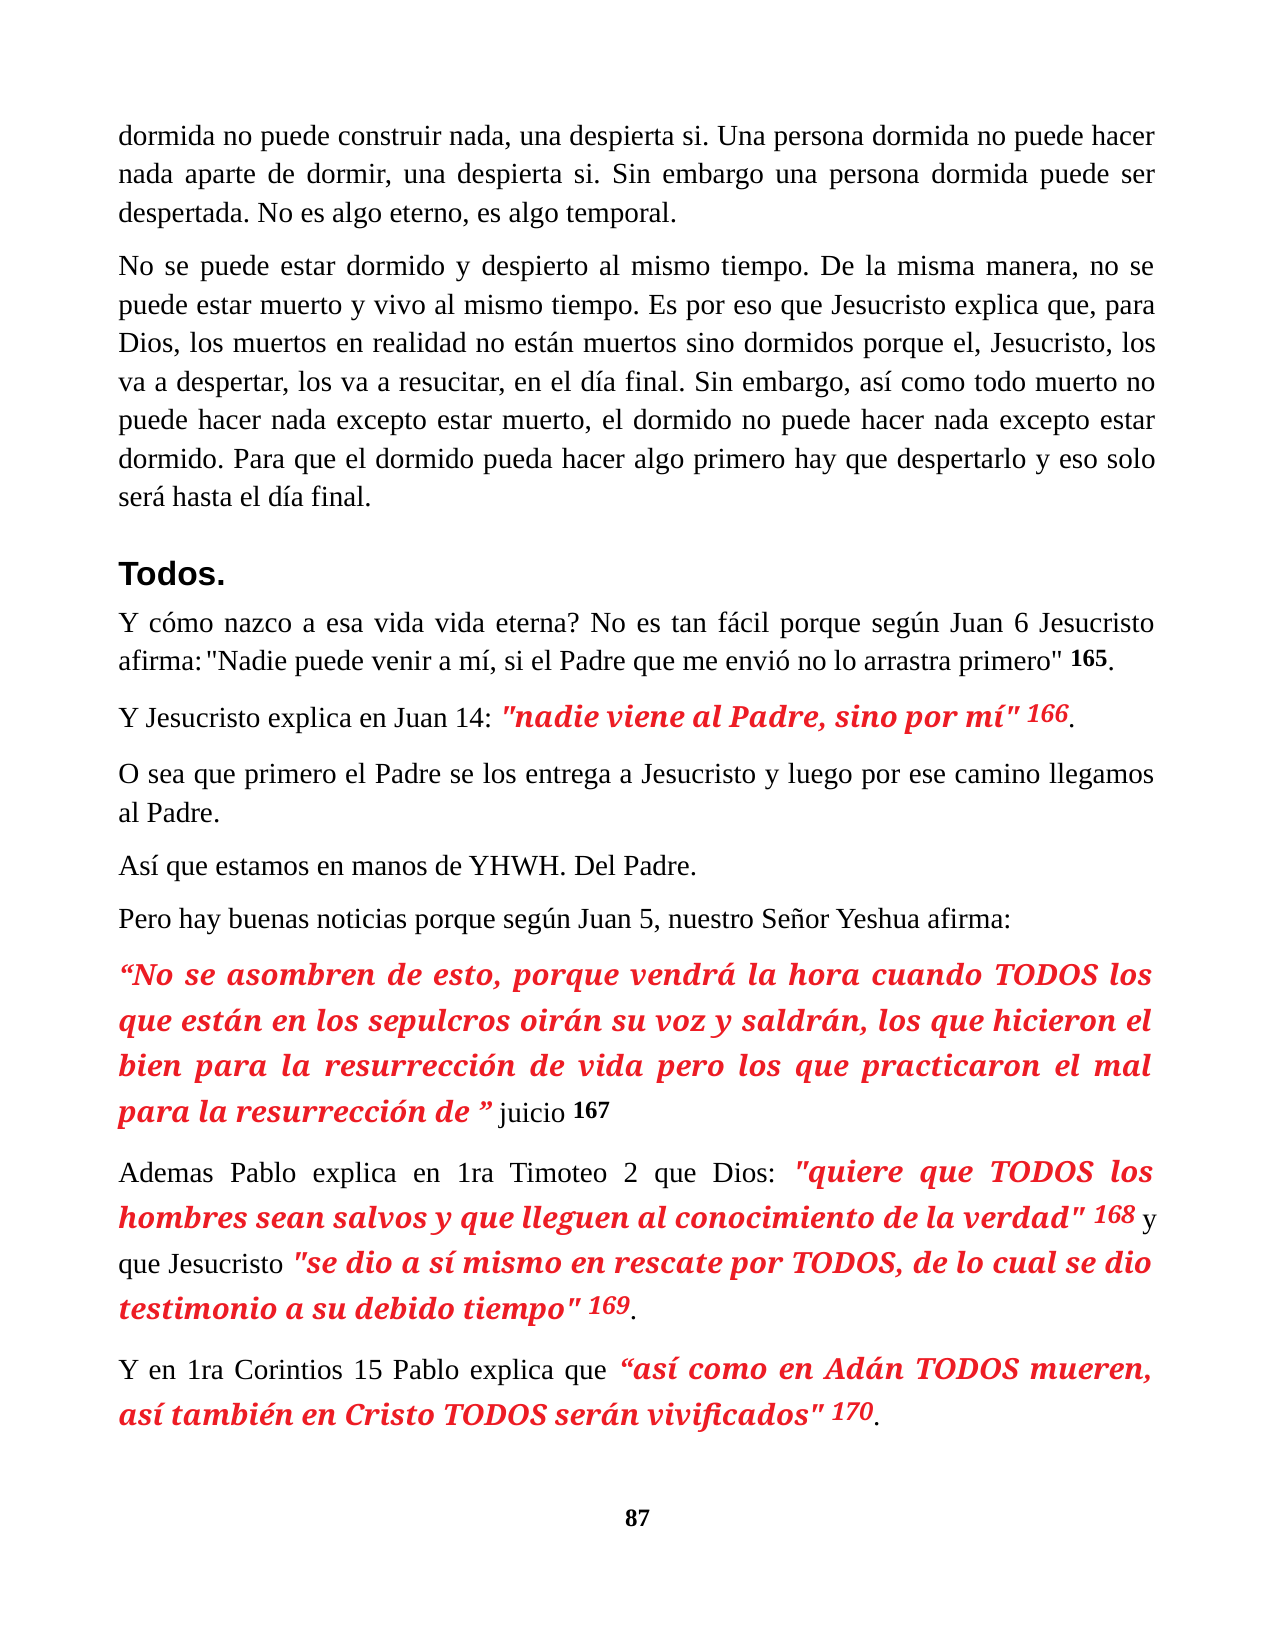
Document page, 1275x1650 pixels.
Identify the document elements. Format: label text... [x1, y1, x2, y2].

text Y Jesucristo explica en Juan 14: "nadie viene al Padre, sino por mí" . [118, 696, 1157, 736]
text Y en 1ra Corintios 15 Pablo explica que “así como en Adán TODOS mueren, así también en Cristo TODOS serán vivificados" . [118, 1349, 1157, 1434]
subtitle Todos. [118, 553, 1157, 592]
text dormida no puede construir nada, una despierta si. Una persona dormida no puede hacer nada aparte de dormir, una despierta si. Sin embargo una persona dormida puede ser despertada. No es algo eterno, es algo temporal. [118, 118, 1157, 229]
text Pero hay buenas noticias porque según Juan 5, nuestro Señor Yeshua afirma: [118, 901, 1157, 935]
text O sea que primero el Padre se los entrega a Jesucristo y luego por ese camino llegamos al Padre. [118, 757, 1157, 829]
text No se puede estar dormido y despierto al mismo tiempo. De la misma manera, no se puede estar muerto y vivo al mismo tiempo. Es por eso que Jesucristo explica que, para Dios, los muertos en realidad no están muertos sino dormidos porque el, Jesucristo, los va a despertar, los va a resucitar, en el día final. Sin embargo, así como todo muerto no puede hacer nada excepto estar muerto, el dormido no puede hacer nada excepto estar dormido. Para que el dormido pueda hacer algo primero hay que despertarlo y eso solo será hasta el día final. [118, 248, 1157, 513]
text Ademas Pablo explica en 1ra Timoteo 2 que Dios: "quiere que TODOS los hombres sean salvos y que lleguen al conocimiento de la verdad" y que Jesucristo "se dio a sí mismo en rescate por TODOS, de lo cual se dio testimonio a su debido tiempo" . [118, 1152, 1157, 1328]
text Así que estamos en manos de YHWH. Del Padre. [118, 848, 1157, 882]
text “No se asombren de esto, porque vendrá la hora cuando TODOS los que están en los sepulcros oirán su voz y saldrán, los que hicieron el bien para la resurrección de vida pero los que practicaron el mal para la resurrección de ” juicio [118, 954, 1157, 1131]
text Y cómo nazco a esa vida vida eterna? No es tan fácil porque según Juan 6 Jesucristo afirma: "Nadie puede venir a mí, si el Padre que me envió no lo arrastra primero" . [118, 605, 1157, 677]
